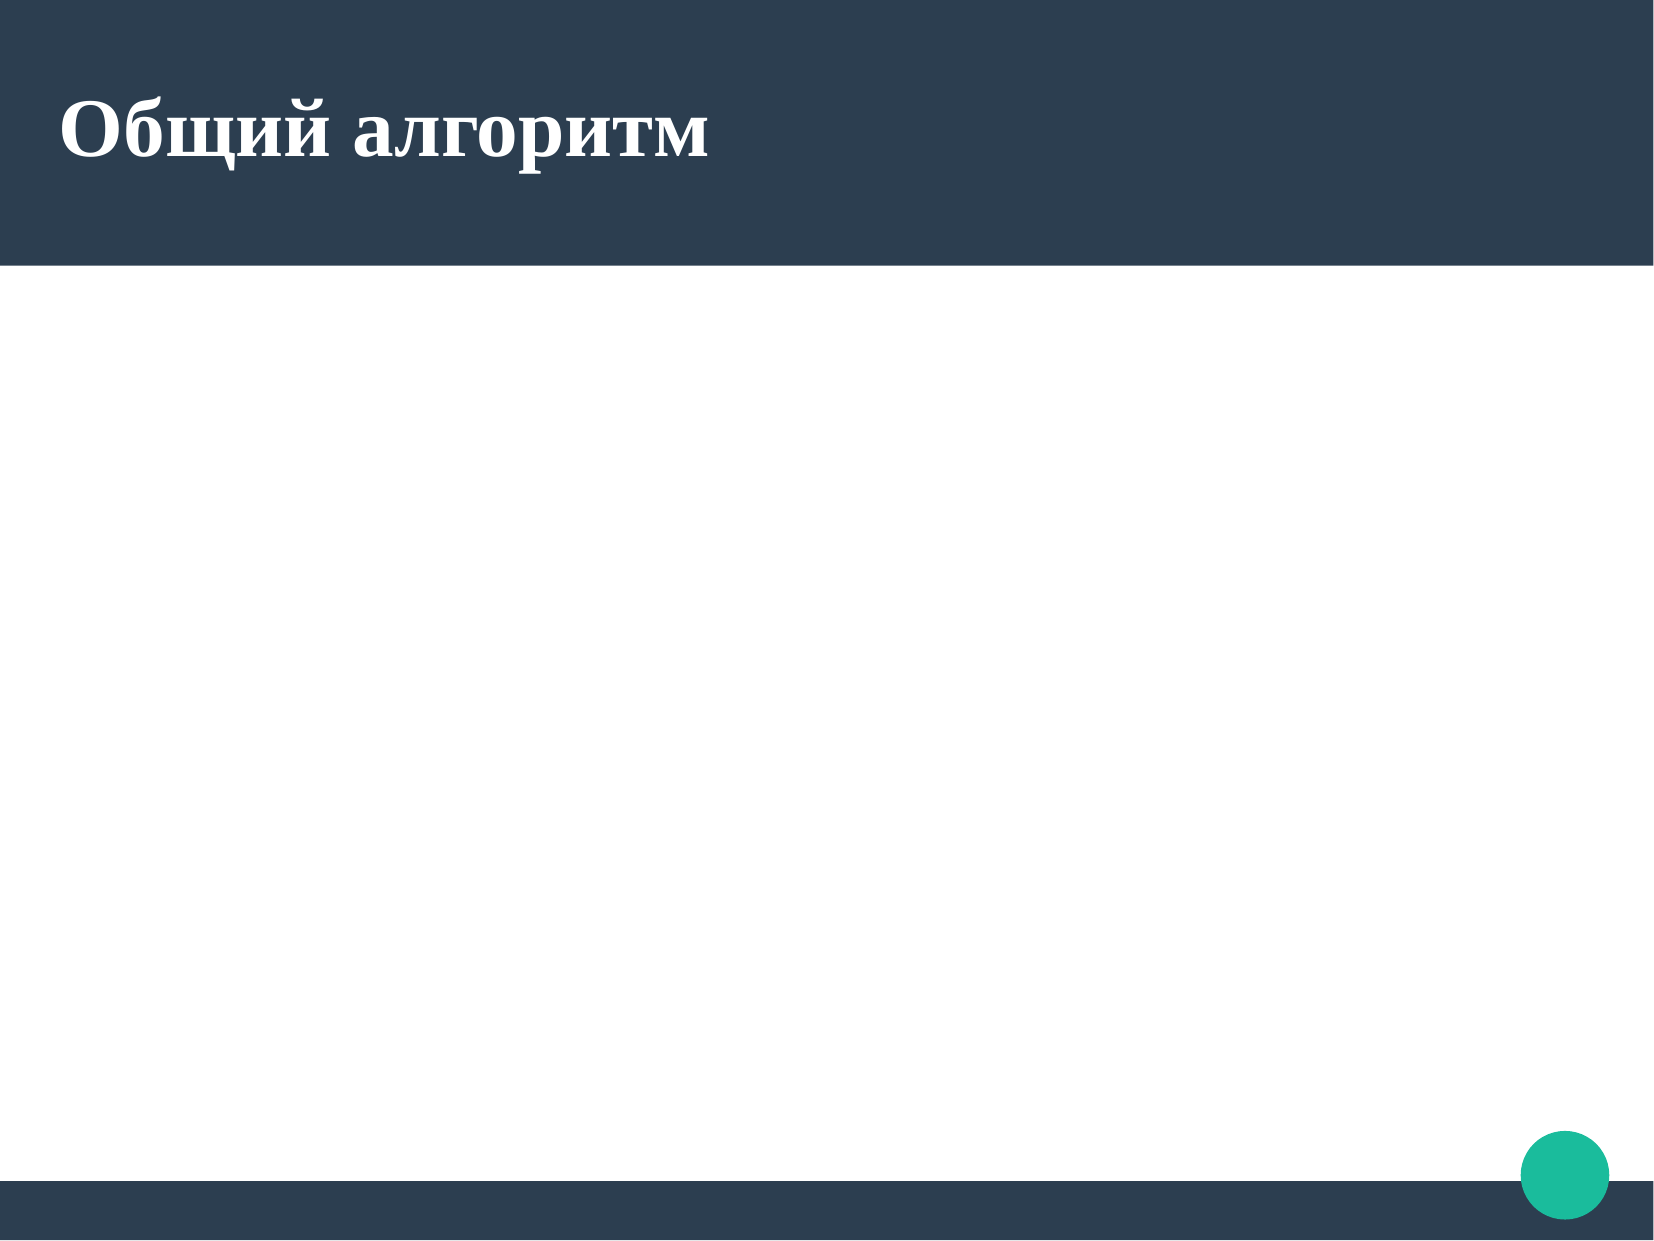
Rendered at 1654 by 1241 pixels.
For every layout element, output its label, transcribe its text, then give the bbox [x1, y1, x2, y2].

title Общий алгоритм [59, 49, 1595, 207]
